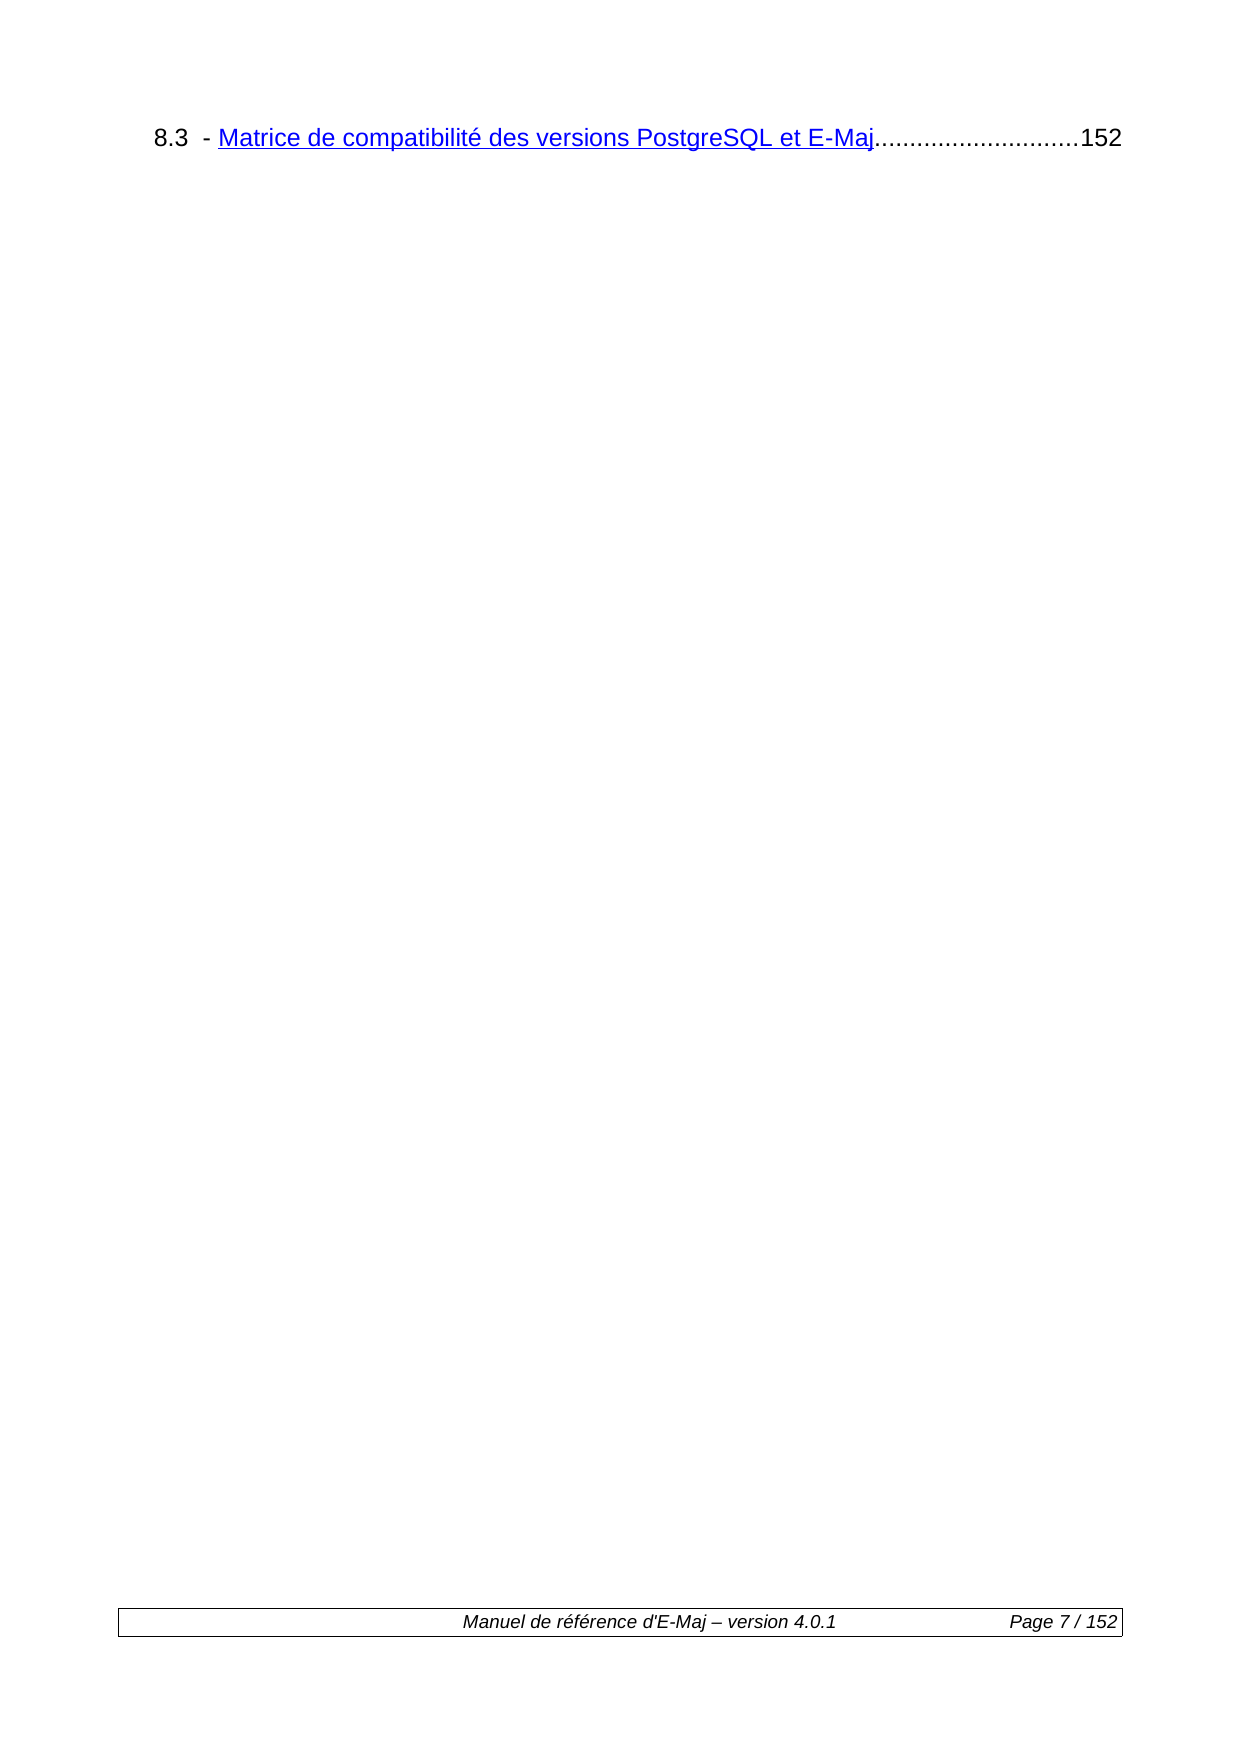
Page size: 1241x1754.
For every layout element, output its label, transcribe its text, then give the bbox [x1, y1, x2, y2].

text 8.3 - Matrice de compatibilité des versions PostgreSQL et E‑Maj 152 [118, 118, 1122, 153]
